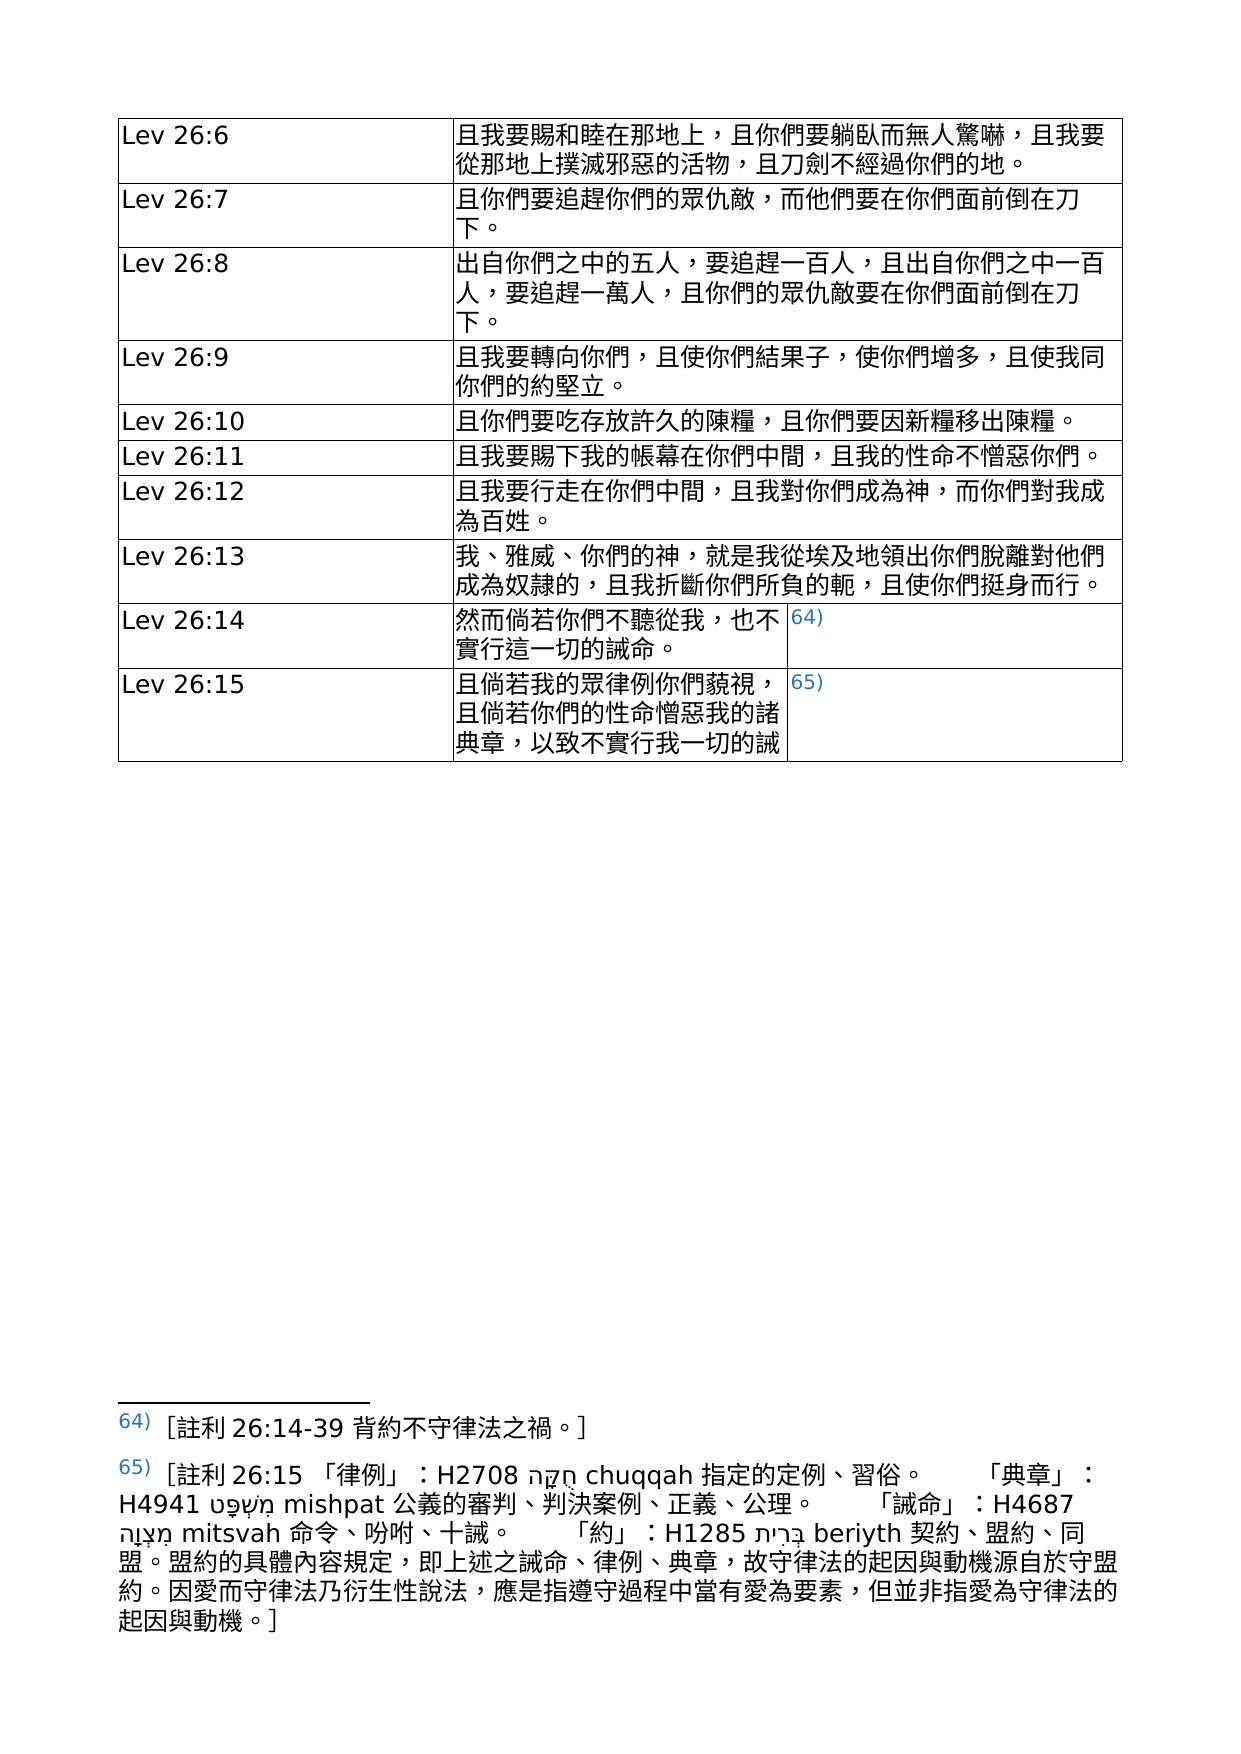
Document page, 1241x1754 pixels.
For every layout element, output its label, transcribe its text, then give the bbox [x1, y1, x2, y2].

table_cell 且你們要追趕你們的眾仇敵，而他們要在你們面前倒在刀下。 [454, 184, 1122, 247]
table_cell Lev 26:7 [119, 184, 453, 247]
table_cell 且我要賜下我的帳幕在你們中間，且我的性命不憎惡你們。 [454, 441, 1122, 474]
table_cell Lev 26:15 [119, 669, 453, 761]
table_cell Lev 26:8 [119, 248, 453, 340]
table_cell 且你們要吃存放許久的陳糧，且你們要因新糧移出陳糧。 [454, 405, 1122, 439]
table_cell Lev 26:9 [119, 341, 453, 404]
table_cell Lev 26:14 [119, 604, 453, 667]
table_cell Lev 26:11 [119, 441, 453, 474]
table_cell [788, 604, 1122, 667]
table_cell 出自你們之中的五人，要追趕一百人，且出自你們之中一百人，要追趕一萬人，且你們的眾仇敵要在你們面前倒在刀下。 [454, 248, 1122, 340]
table_cell 且我要賜和睦在那地上，且你們要躺臥而無人驚嚇，且我要從那地上撲滅邪惡的活物，且刀劍不經過你們的地。 [454, 119, 1122, 182]
table_cell 且倘若我的眾律例你們藐視，且倘若你們的性命憎惡我的諸典章，以致不實行我一切的誡 [454, 669, 787, 761]
table_cell 且我要行走在你們中間，且我對你們成為神，而你們對我成為百姓。 [454, 476, 1122, 539]
table_cell 然而倘若你們不聽從我，也不實行這一切的誡命。 [454, 604, 787, 667]
table_cell 且我要轉向你們，且使你們結果子，使你們增多，且使我同你們的約堅立。 [454, 341, 1122, 404]
table_cell Lev 26:10 [119, 405, 453, 439]
table_cell Lev 26:12 [119, 476, 453, 539]
table_cell Lev 26:6 [119, 119, 453, 182]
table_cell [788, 669, 1122, 761]
table_cell 我、雅威、你們的神，就是我從埃及地領出你們脫離對他們成為奴隷的，且我折斷你們所負的軛，且使你們挺身而行。 [454, 540, 1122, 603]
table_cell Lev 26:13 [119, 540, 453, 603]
